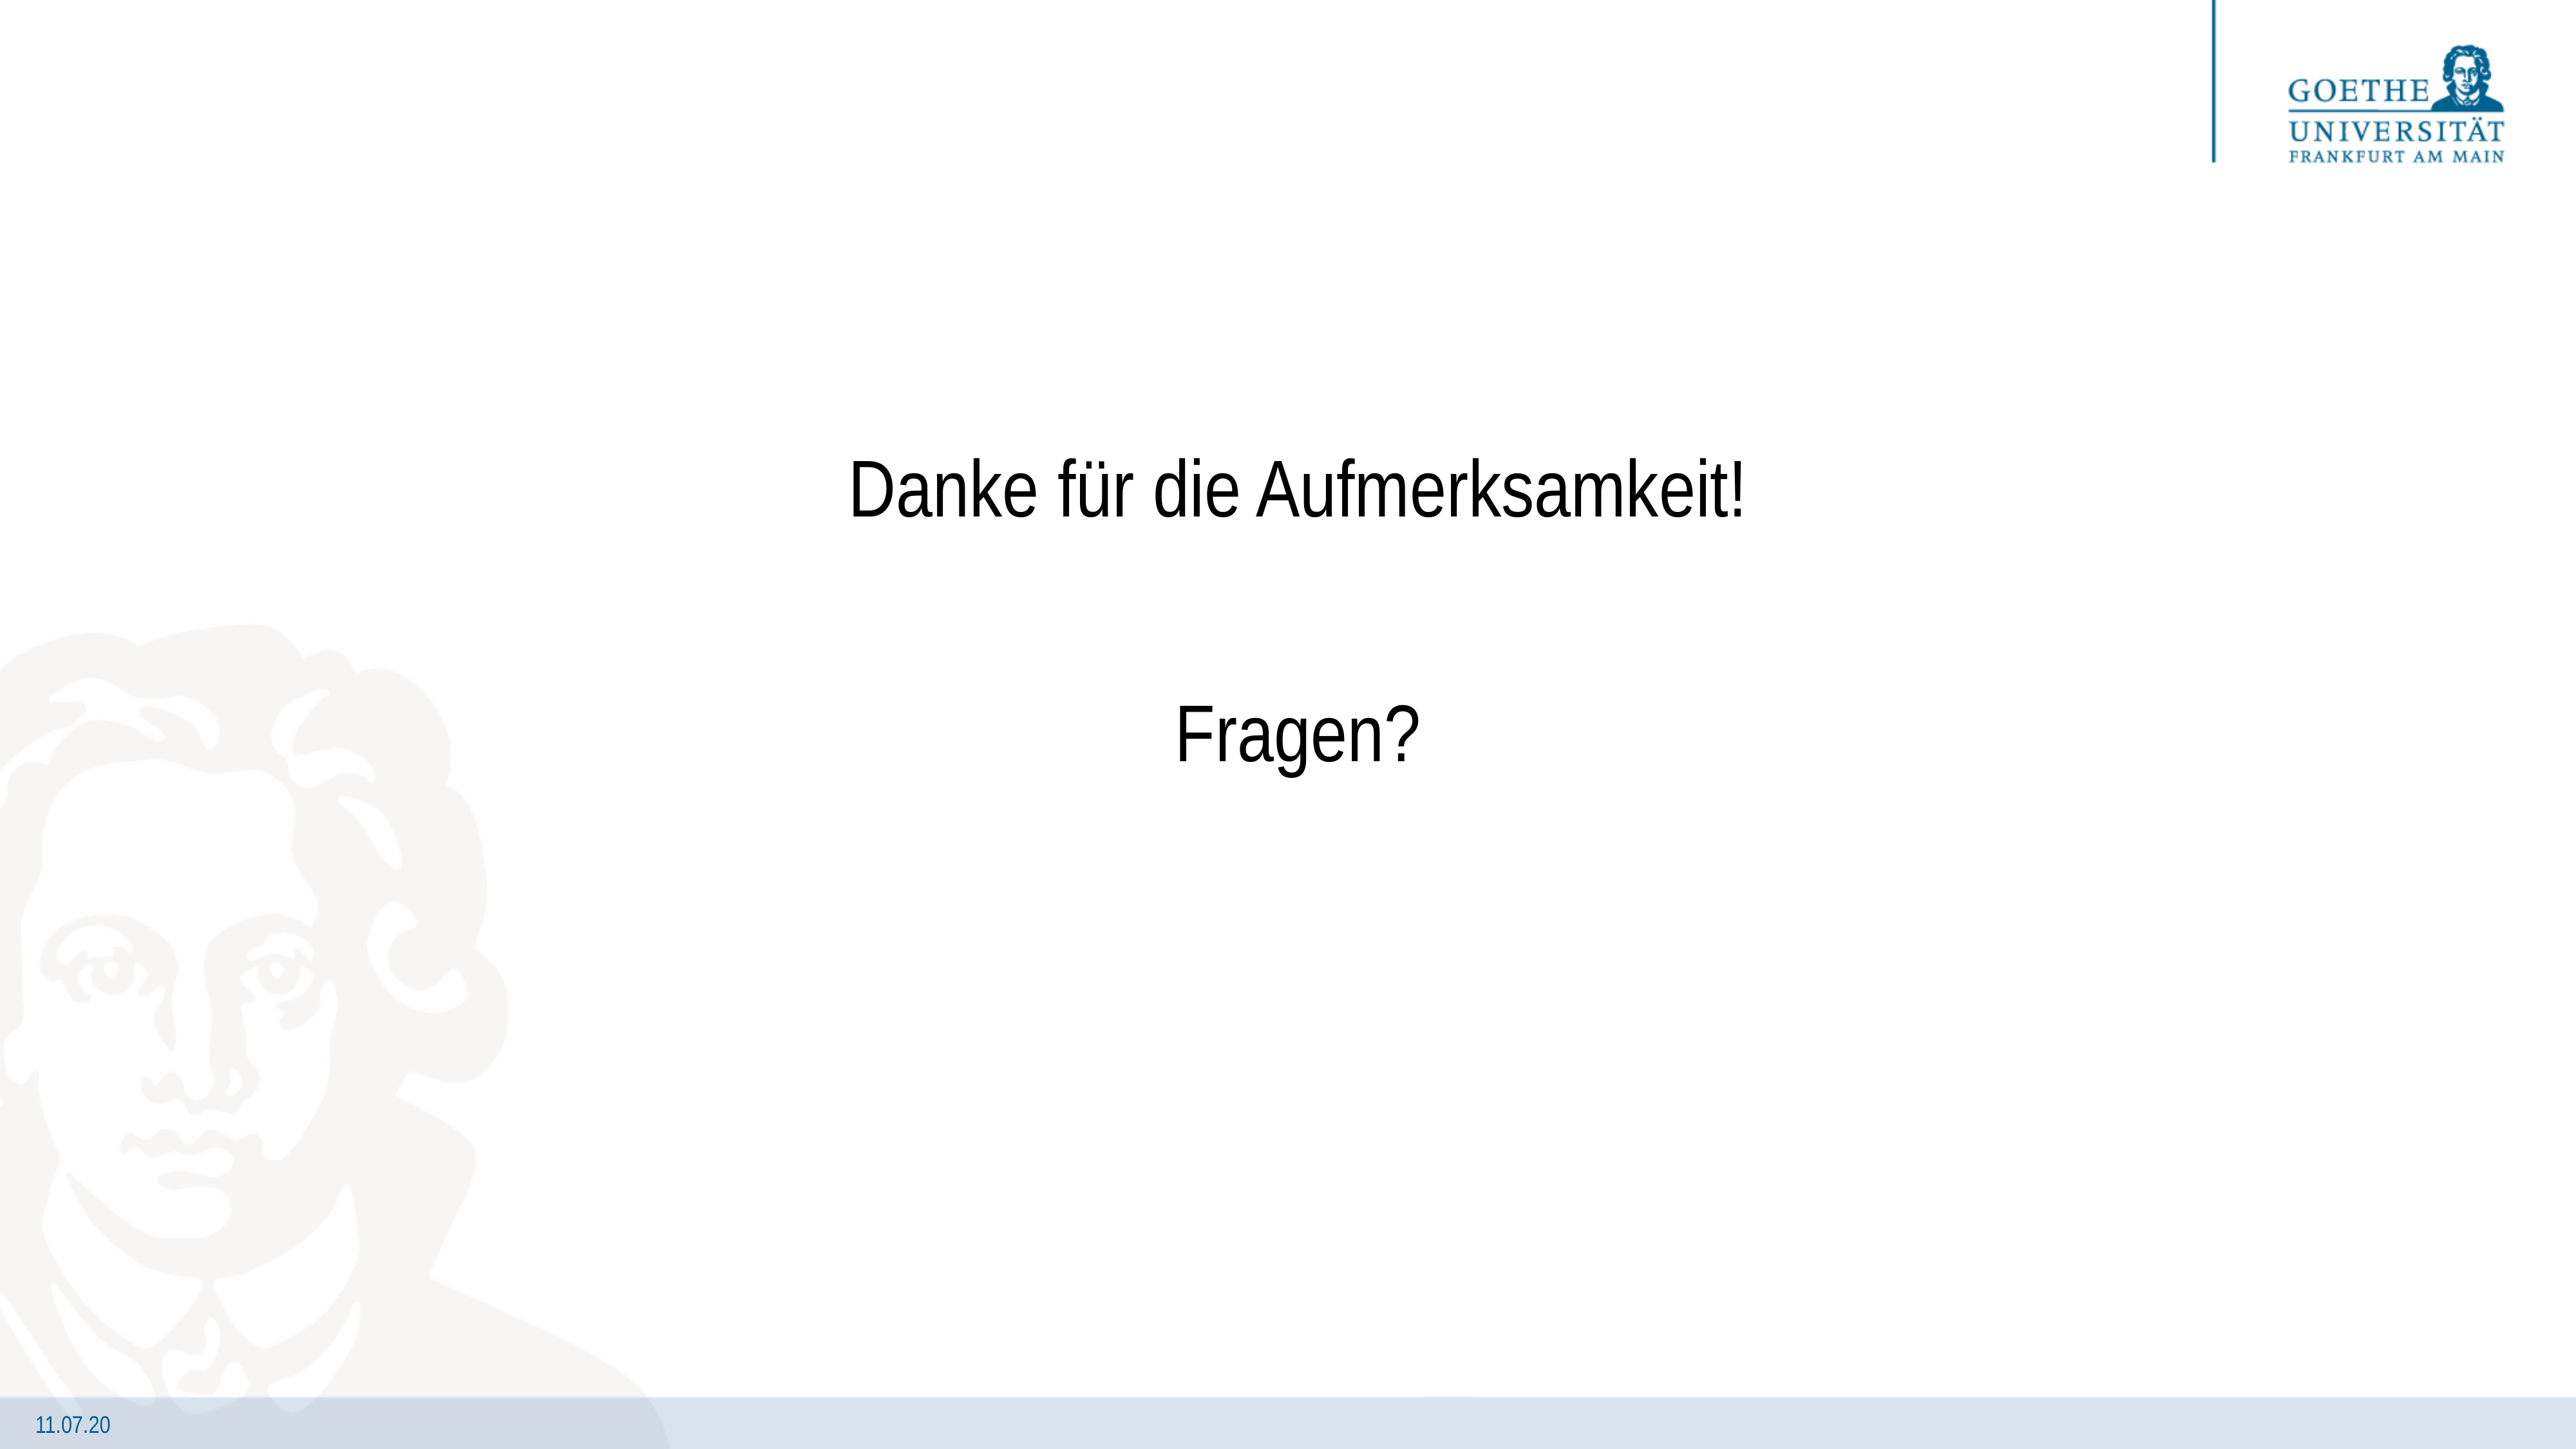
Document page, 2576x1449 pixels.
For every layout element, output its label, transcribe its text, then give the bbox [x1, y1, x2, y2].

picture [0, 0, 2576, 1449]
list Danke für die Aufmerksamkeit! Fragen? [200, 314, 2351, 1354]
